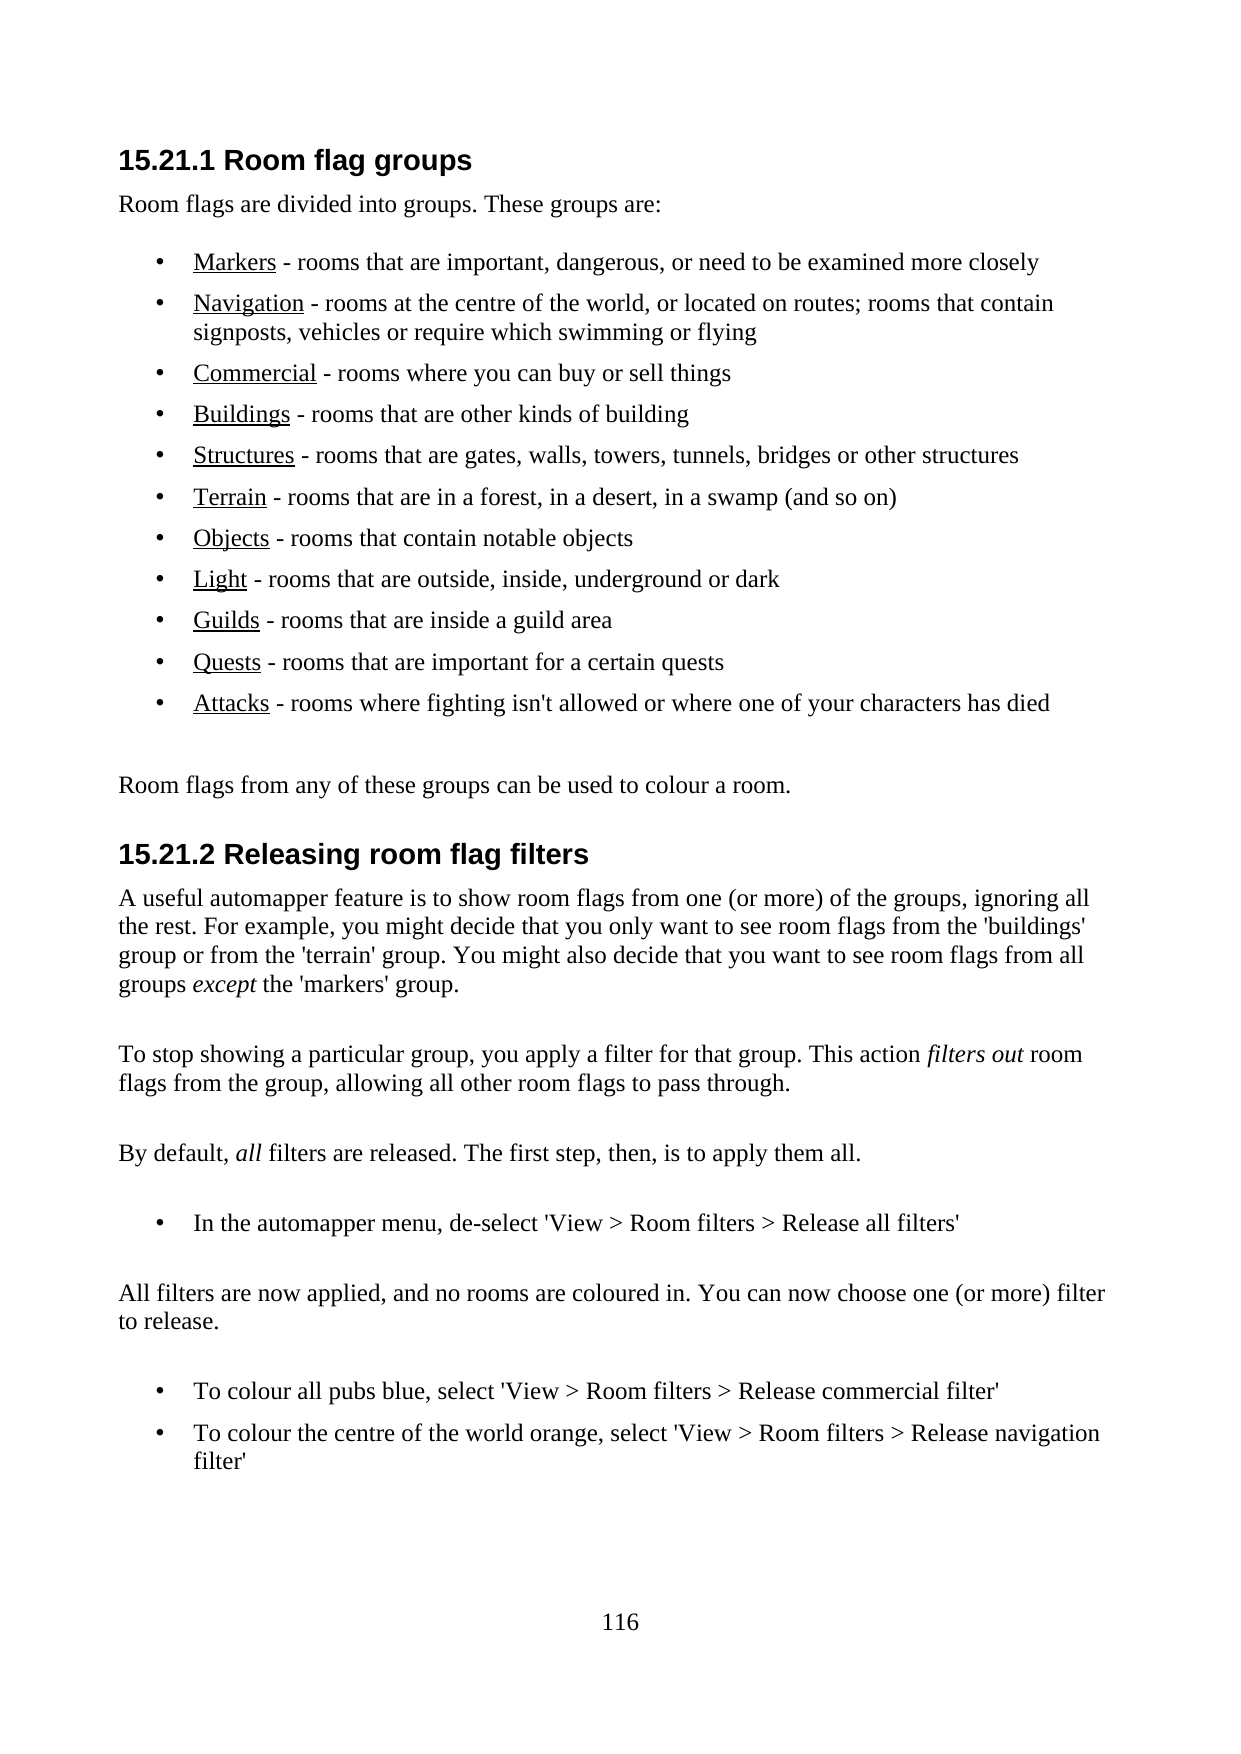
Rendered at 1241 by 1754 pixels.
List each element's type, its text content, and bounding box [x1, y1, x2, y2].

list To colour the centre of the world orange, select 'View > Room filters > Release navigation filter' [156, 1418, 1122, 1475]
list Attacks - rooms where fighting isn't allowed or where one of your characters has died [156, 688, 1122, 717]
list Quests - rooms that are important for a certain quests [156, 647, 1122, 675]
text A useful automapper feature is to show room flags from one (or more) of the groups, ignoring all the rest. For example, you might decide that you only want to see room flags from the 'buildings' group or from the 'terrain' group. You might also decide that you want to see room flags from all groups except the 'markers' group. [118, 883, 1122, 998]
subtitle 15.21.1 Room flag groups [118, 143, 1122, 177]
text Room flags from any of these groups can be used to colour a room. [118, 770, 1122, 799]
list Objects - rooms that contain notable objects [156, 523, 1122, 552]
text Room flags are divided into groups. These groups are: [118, 189, 1122, 218]
list Commercial - rooms where you can buy or sell things [156, 358, 1122, 387]
subtitle 15.21.2 Releasing room flag filters [118, 837, 1122, 870]
list Buildings - rooms that are other kinds of building [156, 399, 1122, 428]
list Light - rooms that are outside, inside, underground or dark [156, 564, 1122, 593]
list To colour all pubs blue, select 'View > Room filters > Release commercial filter' [156, 1376, 1122, 1405]
list Navigation - rooms at the centre of the world, or located on routes; rooms that contain signposts, vehicles or require which swimming or flying [156, 288, 1122, 345]
text All filters are now applied, and no rooms are coloured in. You can now choose one (or more) filter to release. [118, 1278, 1122, 1335]
text By default, all filters are released. The first step, then, is to apply them all. [118, 1138, 1122, 1166]
list In the automapper menu, de-select 'View > Room filters > Release all filters' [156, 1208, 1122, 1236]
text To stop showing a particular group, you apply a filter for that group. This action filters out room flags from the group, allowing all other room flags to pass through. [118, 1039, 1122, 1096]
list Structures - rooms that are gates, walls, towers, tunnels, bridges or other structures [156, 440, 1122, 469]
list Terrain - rooms that are in a forest, in a desert, in a swamp (and so on) [156, 482, 1122, 510]
list Guilds - rooms that are inside a guild area [156, 605, 1122, 634]
list Markers - rooms that are important, dangerous, or need to be examined more closely [156, 247, 1122, 275]
